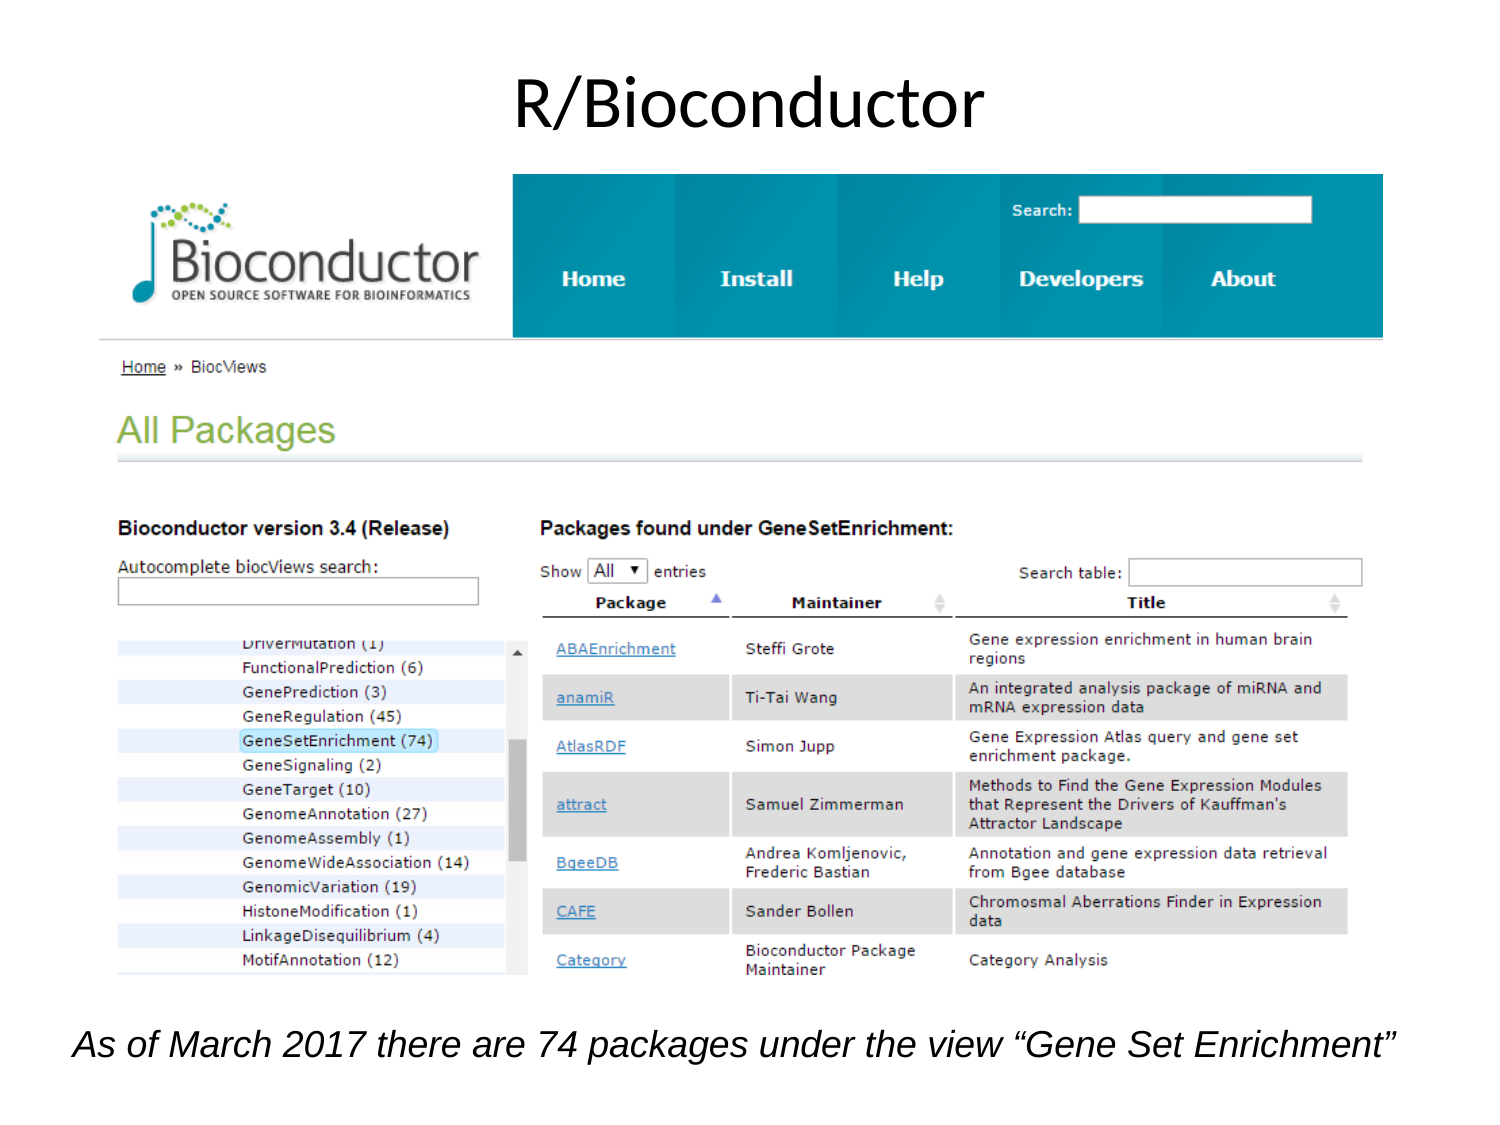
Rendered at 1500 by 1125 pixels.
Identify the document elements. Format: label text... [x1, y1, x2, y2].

text_box As of March 2017 there are 74 packages under the view “Gene Set Enrichment” [57, 1012, 1411, 1073]
picture [99, 174, 1383, 975]
title R/Bioconductor [75, 45, 1425, 150]
